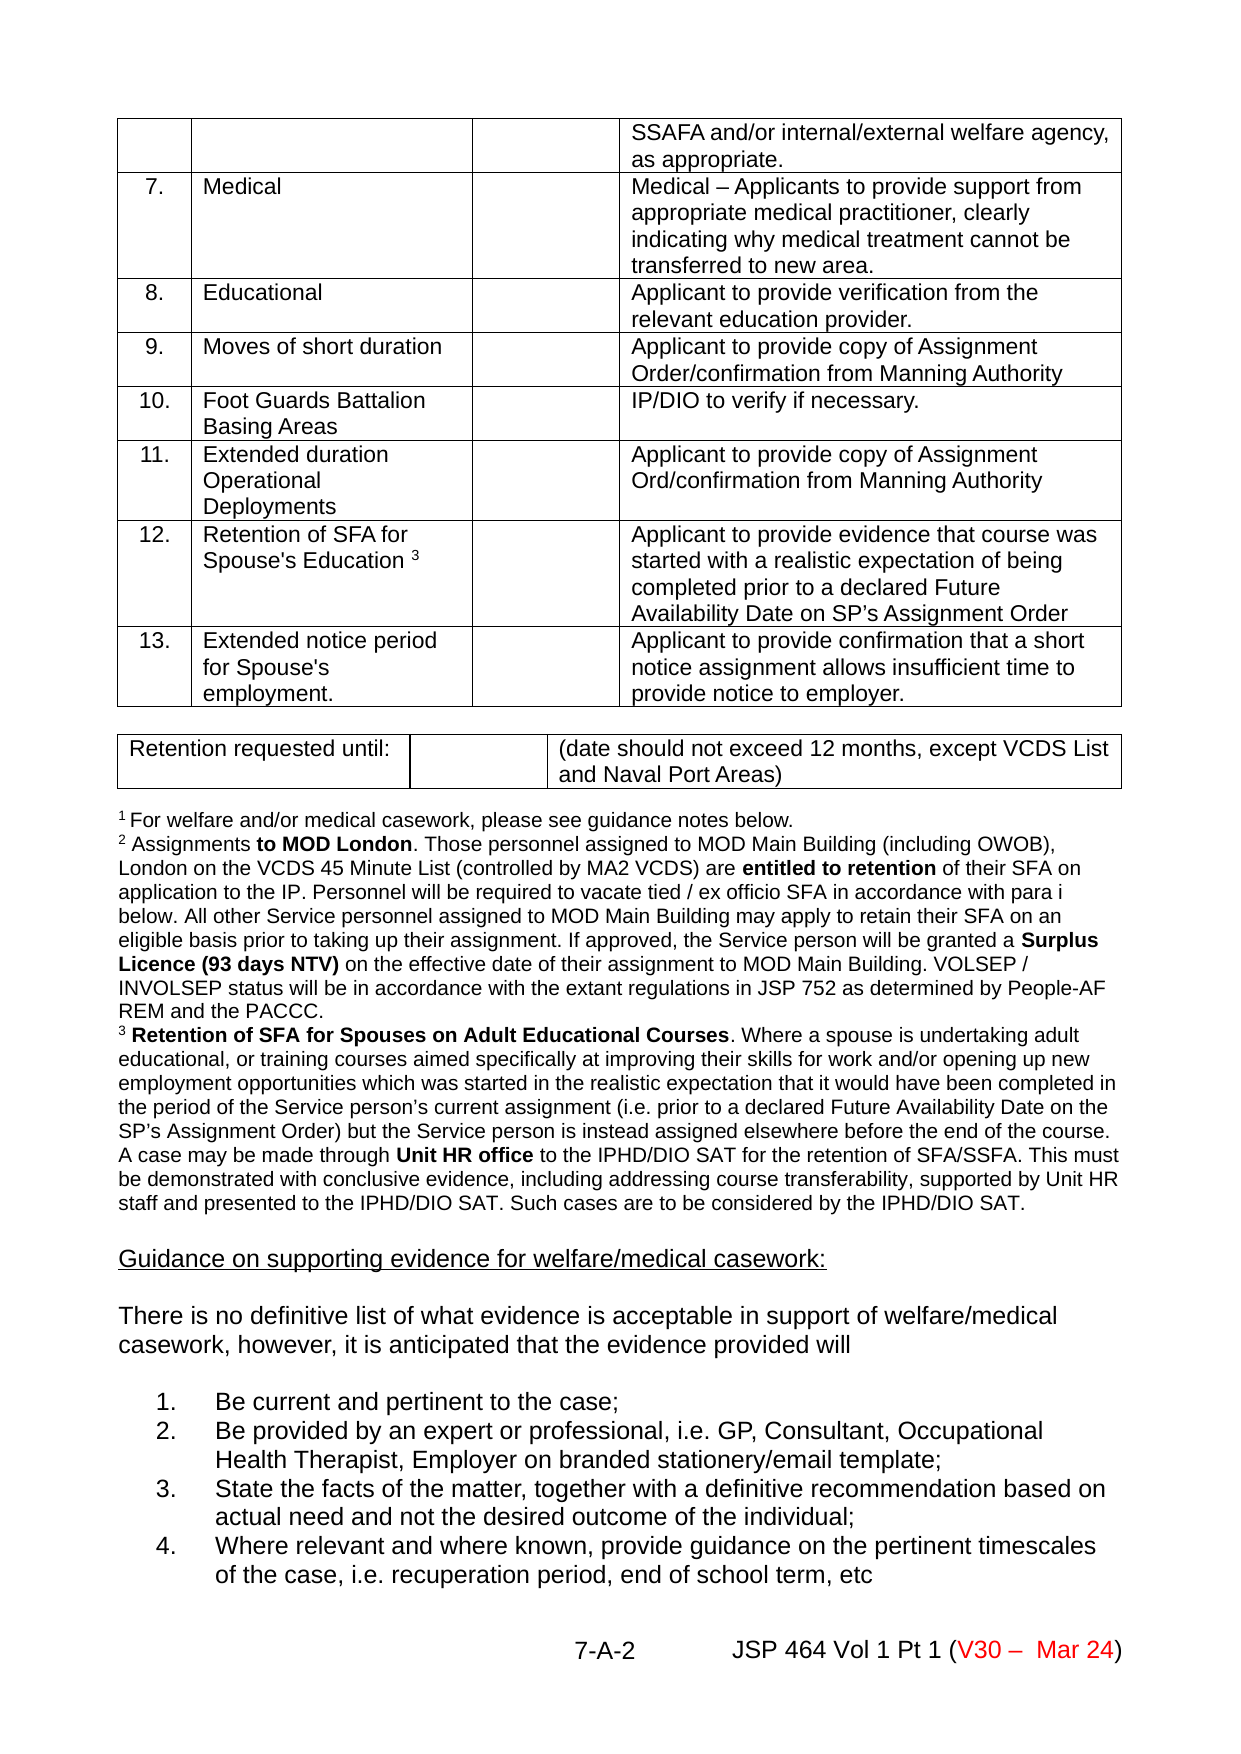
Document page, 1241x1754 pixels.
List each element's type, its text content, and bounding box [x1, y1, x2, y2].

table_cell Applicant to provide evidence that course was started with a realistic expectation of being completed prior to a declared Future Availability Date on SP’s Assignment Order [620, 521, 1121, 626]
table_cell 10. [118, 387, 191, 439]
table_cell Extended duration Operational Deployments [192, 441, 472, 520]
table_cell [473, 333, 619, 386]
table_cell IP/DIO to verify if necessary. [620, 387, 1121, 439]
table_cell 9. [118, 333, 191, 386]
table_cell Applicant to provide copy of Assignment Order/confirmation from Manning Authority [620, 333, 1121, 386]
list Be provided by an expert or professional, i.e. GP, Consultant, Occupational Health Therapist, Employer on branded stationery/email template; [156, 1416, 1122, 1474]
table_cell 11. [118, 441, 191, 520]
table_cell Medical – Applicants to provide support from appropriate medical practitioner, clearly indicating why medical treatment cannot be transferred to new area. [620, 173, 1121, 278]
table_header [411, 735, 547, 787]
table_cell 12. [118, 521, 191, 626]
table_cell Foot Guards Battalion Basing Areas [192, 387, 472, 439]
table_cell [473, 441, 619, 520]
table_cell [473, 119, 619, 172]
text Guidance on supporting evidence for welfare/medical casework: [118, 1244, 1122, 1272]
table_cell [473, 627, 619, 706]
text There is no definitive list of what evidence is acceptable in support of welfare/medical casework, however, it is anticipated that the evidence provided will [118, 1301, 1122, 1359]
table_cell [473, 521, 619, 626]
table_cell Applicant to provide copy of Assignment Ord/confirmation from Manning Authority [620, 441, 1121, 520]
text 2 Assignments to MOD London. Those personnel assigned to MOD Main Building (including OWOB), London on the VCDS 45 Minute List (controlled by MA2 VCDS) are entitled to retention of their SFA on application to the IP. Personnel will be required to vacate tied / ex officio SFA in accordance with para i below. All other Service personnel assigned to MOD Main Building may apply to retain their SFA on an eligible basis prior to taking up their assignment. If approved, the Service person will be granted a Surplus Licence (93 days NTV) on the effective date of their assignment to MOD Main Building. VOLSEP / INVOLSEP status will be in accordance with the extant regulations in JSP 752 as determined by People-AF REM and the PACCC. [118, 832, 1122, 1023]
table_cell Moves of short duration [192, 333, 472, 386]
table_cell Educational [192, 279, 472, 332]
text 3 Retention of SFA for Spouses on Adult Educational Courses. Where a spouse is undertaking adult educational, or training courses aimed specifically at improving their skills for work and/or opening up new employment opportunities which was started in the realistic expectation that it would have been completed in the period of the Service person’s current assignment (i.e. prior to a declared Future Availability Date on the SP’s Assignment Order) but the Service person is instead assigned elsewhere before the end of the course. A case may be made through Unit HR office to the IPHD/DIO SAT for the retention of SFA/SSFA. This must be demonstrated with conclusive evidence, including addressing course transferability, supported by Unit HR staff and presented to the IPHD/DIO SAT. Such cases are to be considered by the IPHD/DIO SAT. [118, 1023, 1122, 1215]
table_cell 7. [118, 173, 191, 278]
table_cell Medical [192, 173, 472, 278]
text 1 For welfare and/or medical casework, please see guidance notes below. [118, 808, 1122, 832]
table_cell 13. [118, 627, 191, 706]
table_cell [473, 387, 619, 439]
table_cell Applicant to provide verification from the relevant education provider. [620, 279, 1121, 332]
list Be current and pertinent to the case; [156, 1387, 1122, 1416]
table_cell Retention of SFA for Spouse's Education 3 [192, 521, 472, 626]
list Where relevant and where known, provide guidance on the pertinent timescales of the case, i.e. recuperation period, end of school term, etc [156, 1531, 1122, 1589]
table_cell 8. [118, 279, 191, 332]
table_cell [192, 119, 472, 172]
table_cell SSAFA and/or internal/external welfare agency, as appropriate. [620, 119, 1121, 172]
table_cell [118, 119, 191, 172]
table_cell [473, 279, 619, 332]
list State the facts of the matter, together with a definitive recommendation based on actual need and not the desired outcome of the individual; [156, 1474, 1122, 1531]
table_cell [473, 173, 619, 278]
table_header Retention requested until: [118, 735, 409, 787]
table_cell Applicant to provide confirmation that a short notice assignment allows insufficient time to provide notice to employer. [620, 627, 1121, 706]
table_header (date should not exceed 12 months, except VCDS List and Naval Port Areas) [548, 735, 1121, 787]
table_cell Extended notice period for Spouse's employment. [192, 627, 472, 706]
